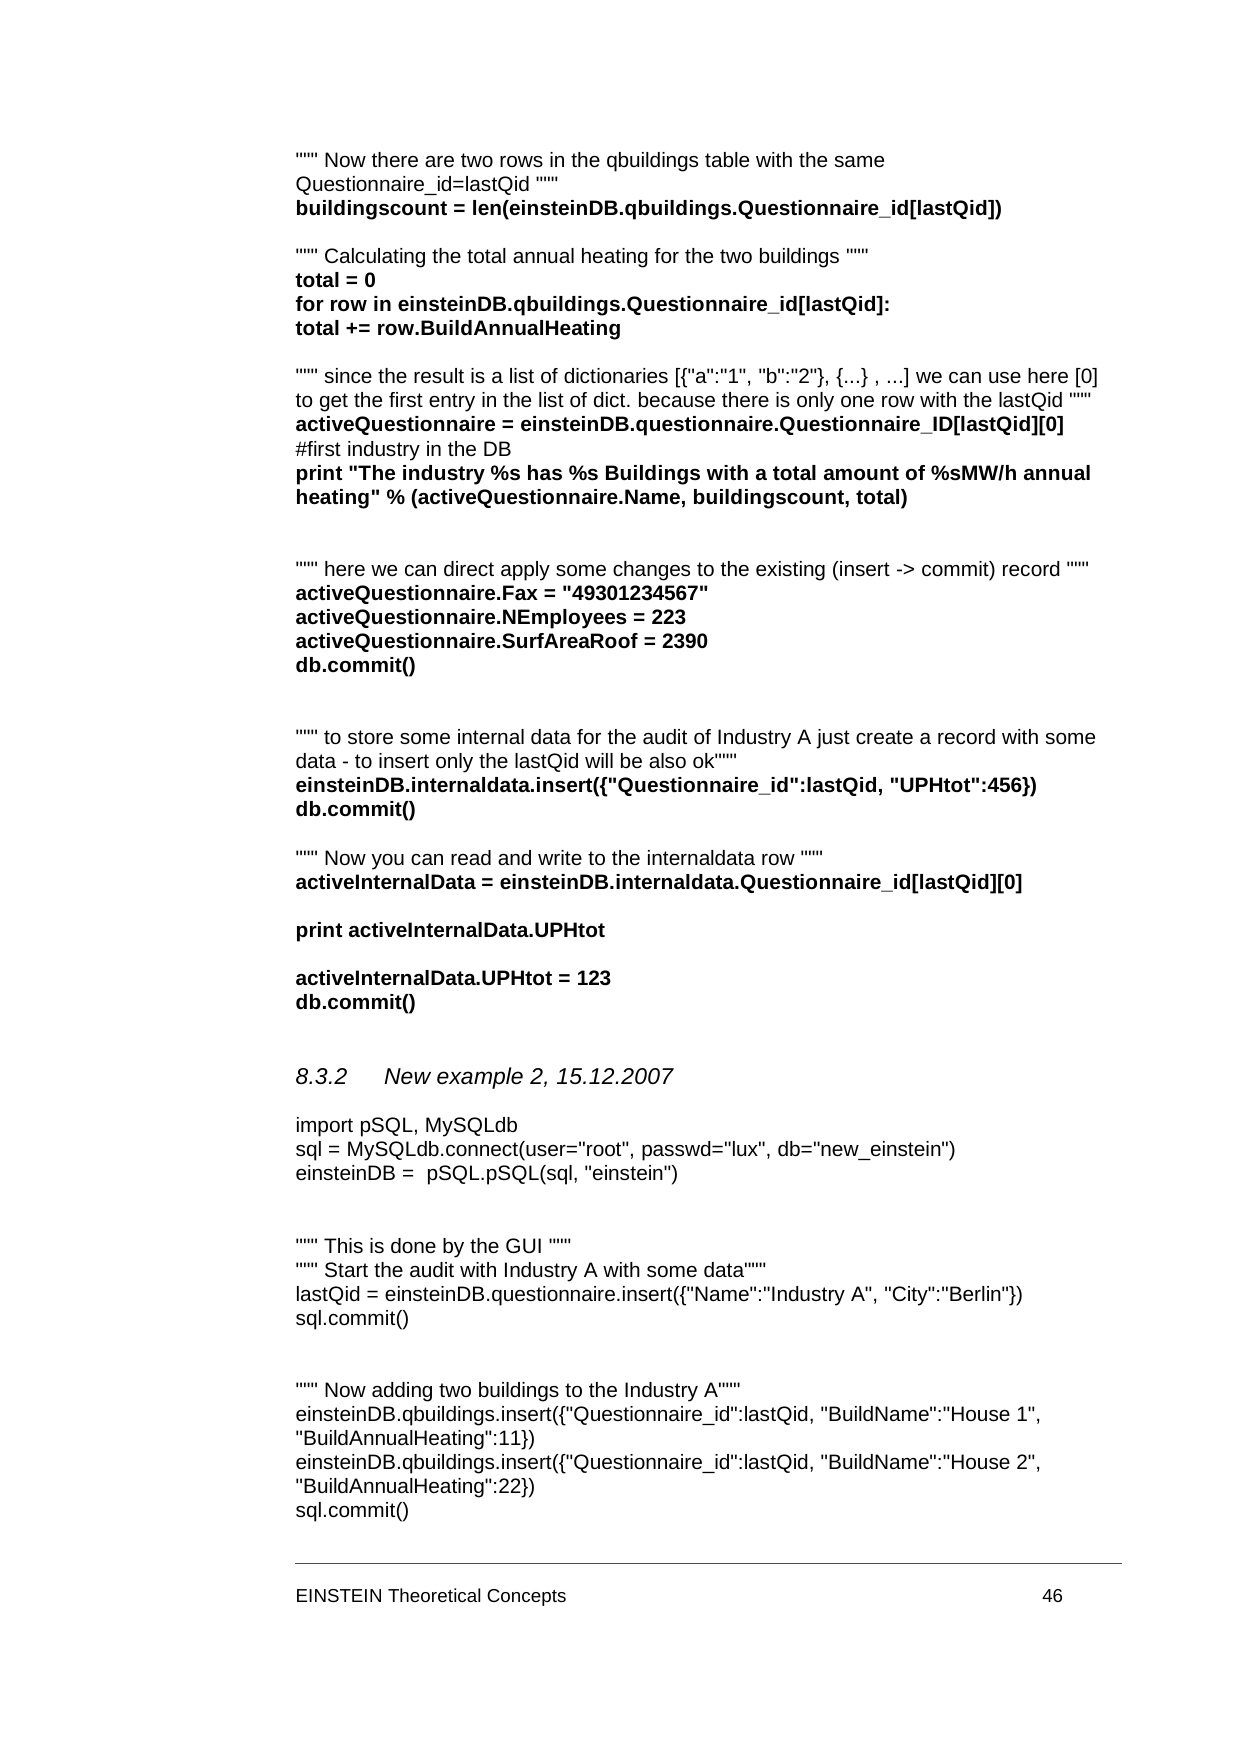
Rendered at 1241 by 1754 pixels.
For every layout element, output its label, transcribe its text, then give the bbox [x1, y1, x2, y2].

text db.commit() [295, 990, 1122, 1014]
text sql.commit() [295, 1306, 1122, 1330]
text print activeInternalData.UPHtot [295, 918, 1122, 942]
text """ Now adding two buildings to the Industry A""" [295, 1378, 1122, 1402]
text print "The industry %s has %s Buildings with a total amount of %sMW/h annual heating" % (activeQuestionnaire.Name, buildingscount, total) [295, 461, 1122, 509]
text einsteinDB.qbuildings.insert({"Questionnaire_id":lastQid, "BuildName":"House 1", "BuildAnnualHeating":11}) [295, 1402, 1122, 1450]
text db.commit() [295, 653, 1122, 677]
text """ Start the audit with Industry A with some data""" [295, 1258, 1122, 1282]
text einsteinDB = pSQL.pSQL(sql, "einstein") [295, 1161, 1122, 1185]
text einsteinDB.qbuildings.insert({"Questionnaire_id":lastQid, "BuildName":"House 2", "BuildAnnualHeating":22}) [295, 1450, 1122, 1498]
text total = 0 [295, 268, 1122, 292]
text activeQuestionnaire.Fax = "49301234567" [295, 581, 1122, 605]
text db.commit() [295, 797, 1122, 821]
text einsteinDB.internaldata.insert({"Questionnaire_id":lastQid, "UPHtot":456}) [295, 773, 1122, 797]
text buildingscount = len(einsteinDB.qbuildings.Questionnaire_id[lastQid]) [295, 196, 1122, 220]
text import pSQL, MySQLdb [295, 1113, 1122, 1137]
text activeQuestionnaire.SurfAreaRoof = 2390 [295, 629, 1122, 653]
text """ here we can direct apply some changes to the existing (insert -> commit) record """ [295, 557, 1122, 581]
text activeQuestionnaire = einsteinDB.questionnaire.Questionnaire_ID[lastQid][0] #first industry in the DB [295, 412, 1122, 461]
text activeQuestionnaire.NEmployees = 223 [295, 605, 1122, 629]
text for row in einsteinDB.qbuildings.Questionnaire_id[lastQid]: [295, 292, 1122, 316]
text """ since the result is a list of dictionaries [{"a":"1", "b":"2"}, {...} , ...] we can use here [0] to get the first entry in the list of dict. because there is only one row with the lastQid """ [295, 364, 1122, 412]
text sql.commit() [295, 1498, 1122, 1522]
text total += row.BuildAnnualHeating [295, 316, 1122, 340]
text lastQid = einsteinDB.questionnaire.insert({"Name":"Industry A", "City":"Berlin"}) [295, 1282, 1122, 1306]
text """ to store some internal data for the audit of Industry A just create a record with some data - to insert only the lastQid will be also ok""" [295, 725, 1122, 773]
text activeInternalData.UPHtot = 123 [295, 966, 1122, 990]
text """ Now there are two rows in the qbuildings table with the same Questionnaire_id=lastQid """ [295, 148, 1122, 196]
text """ Calculating the total annual heating for the two buildings """ [295, 244, 1122, 268]
text """ Now you can read and write to the internaldata row """ [295, 846, 1122, 869]
text """ This is done by the GUI """ [295, 1233, 1122, 1258]
subtitle New example 2, 15.12.2007 [295, 1062, 1122, 1089]
text sql = MySQLdb.connect(user="root", passwd="lux", db="new_einstein") [295, 1137, 1122, 1161]
text activeInternalData = einsteinDB.internaldata.Questionnaire_id[lastQid][0] [295, 869, 1122, 894]
